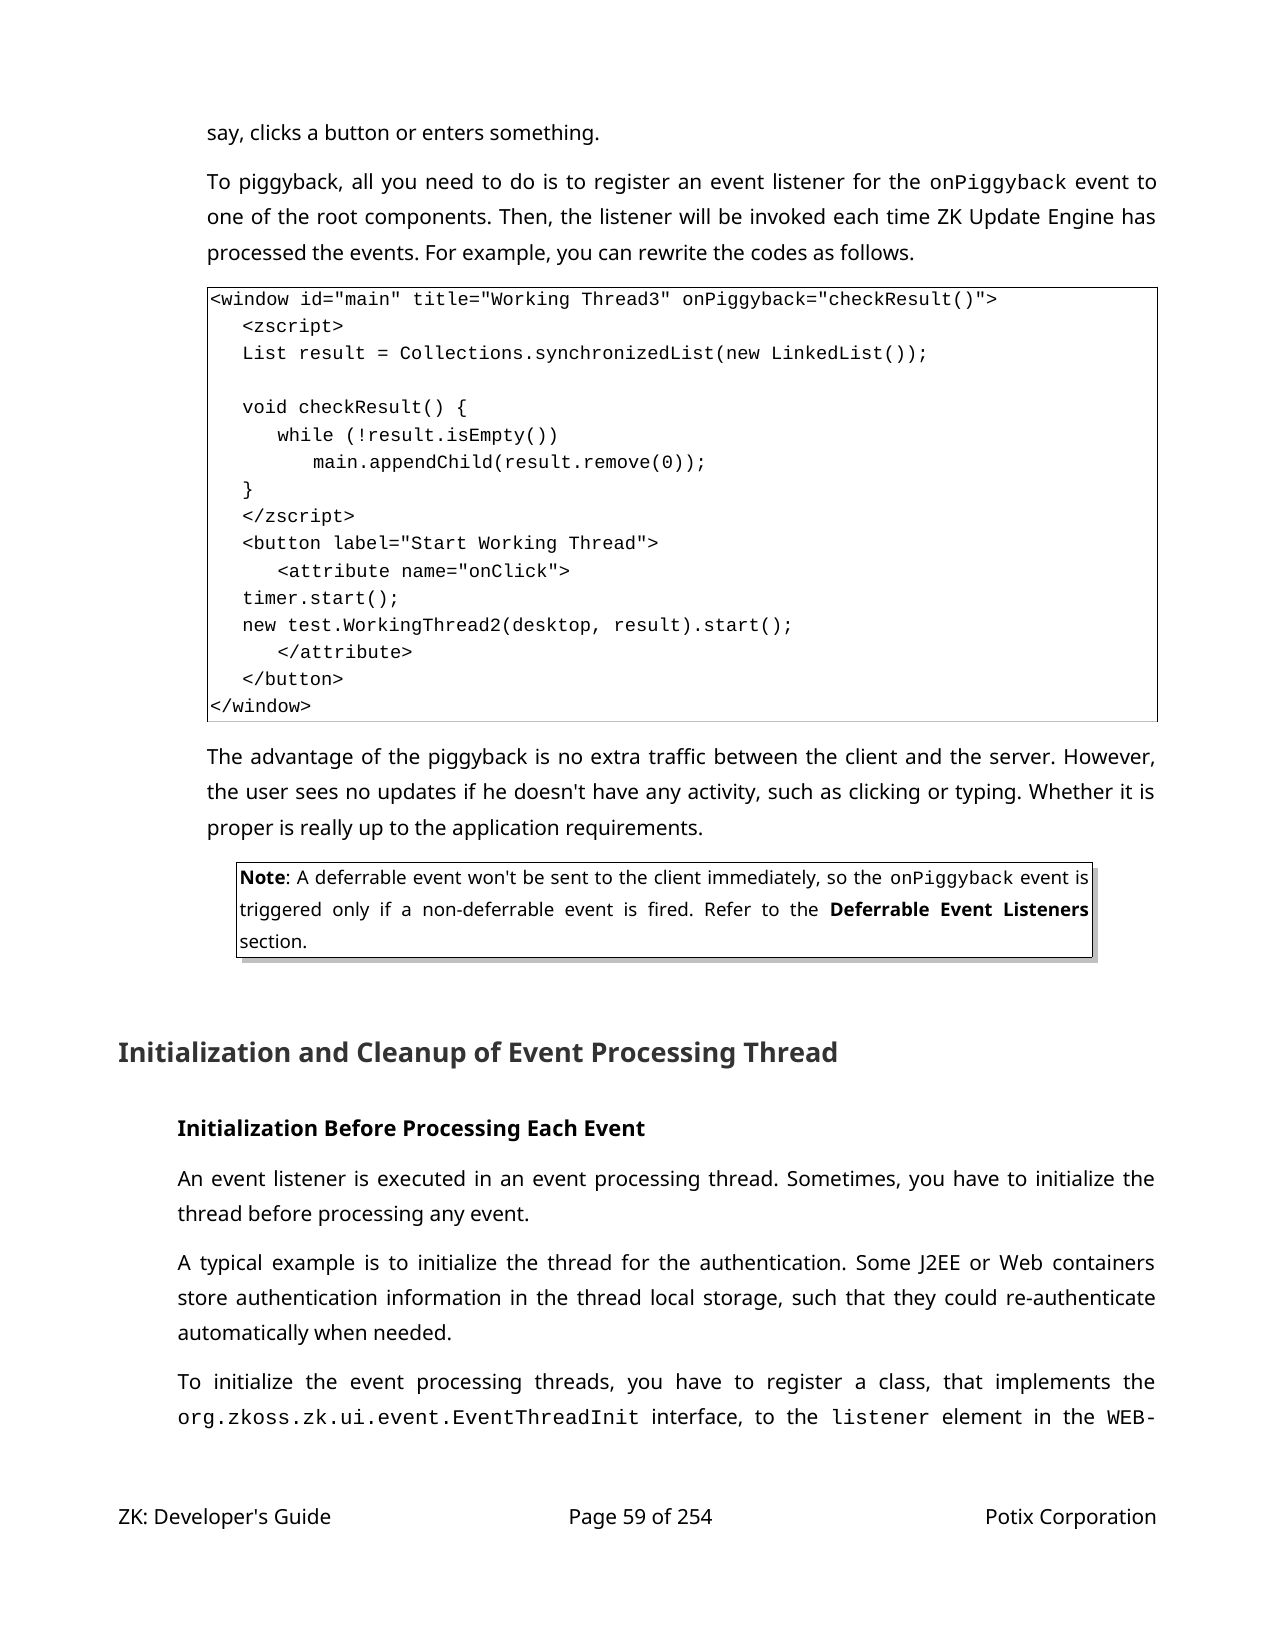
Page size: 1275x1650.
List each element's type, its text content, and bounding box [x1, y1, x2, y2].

text To piggyback, all you need to do is to register an event listener for the onPiggyback event to one of the root components. Then, the listener will be invoked each time ZK Update Engine has processed the events. For example, you can rewrite the codes as follows. [207, 167, 1157, 266]
text Note: A deferrable event won't be sent to the client immediately, so the onPiggyback event is triggered only if a non-deferrable event is fired. Refer to the Deferrable Event Listeners section. [237, 863, 1092, 957]
text An event listener is executed in an event processing thread. Sometimes, you have to initialize the thread before processing any event. [177, 1164, 1157, 1227]
text while (!result.isEmpty()) [208, 422, 1157, 447]
text List result = Collections.synchronizedList(new LinkedList()); [208, 341, 1157, 365]
text new test.WorkingThread2(desktop, result).start(); [208, 613, 1157, 637]
text } [208, 477, 1157, 501]
text main.appendChild(result.remove(0)); [208, 450, 1157, 474]
text </window> [208, 694, 1157, 721]
text </attribute> [208, 640, 1157, 664]
text </zscript> [208, 504, 1157, 528]
text The advantage of the piggyback is no extra traffic between the client and the server. However, the user sees no updates if he doesn't have any activity, such as clicking or typing. Whether it is proper is really up to the application requirements. [207, 742, 1157, 841]
text <attribute name="onClick"> [208, 558, 1157, 583]
text void checkResult() { [208, 395, 1157, 419]
text <zscript> [208, 314, 1157, 338]
text <button label="Start Working Thread"> [208, 531, 1157, 556]
text <window id="main" title="Working Thread3" onPiggyback="checkResult()"> [208, 288, 1157, 311]
text A typical example is to initialize the thread for the authentication. Some J2EE or Web containers store authentication information in the thread local storage, such that they could re-authenticate automatically when needed. [177, 1248, 1157, 1346]
text timer.start(); [208, 586, 1157, 610]
text </button> [208, 667, 1157, 691]
text To initialize the event processing threads, you have to register a class, that implements the org.zkoss.zk.ui.event.EventThreadInit interface, to the listener element in the WEB- [177, 1367, 1157, 1431]
subtitle Initialization and Cleanup of Event Processing Thread [118, 1034, 1157, 1071]
subtitle Initialization Before Processing Each Event [177, 1113, 1157, 1143]
text say, clicks a button or enters something. [207, 118, 1157, 146]
